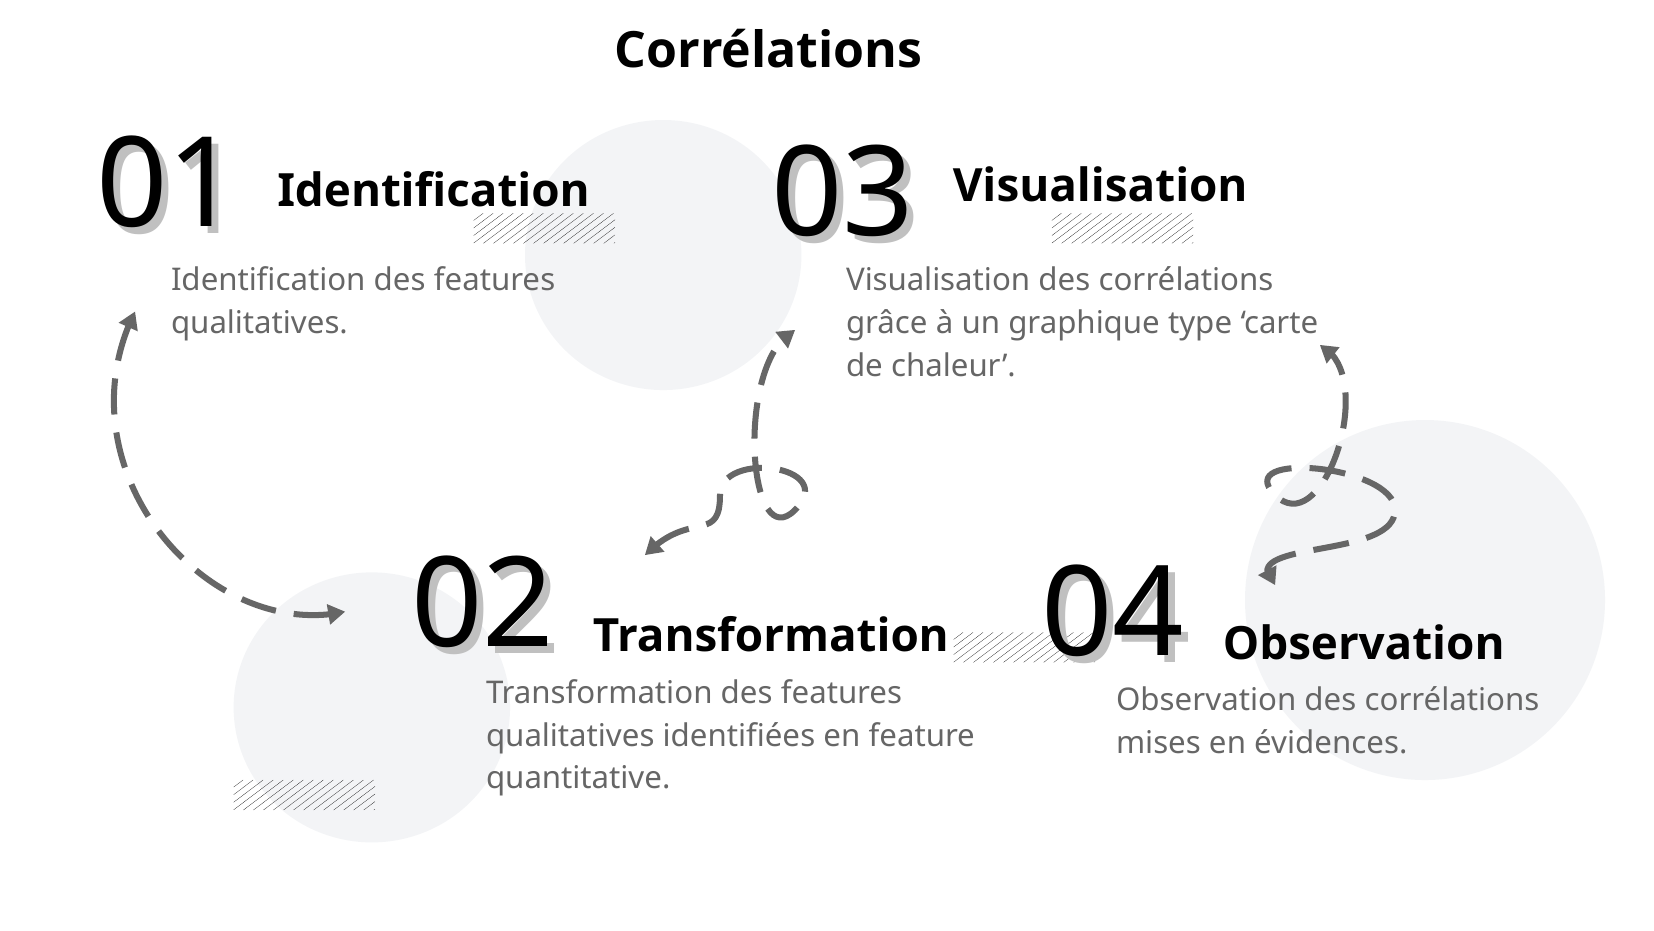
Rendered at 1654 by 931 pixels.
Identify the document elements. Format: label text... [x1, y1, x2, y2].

text_box Transformation [578, 595, 976, 676]
text_box Observation [1208, 602, 1538, 681]
text_box 03 [756, 94, 937, 281]
text_box Identification des features qualitatives. [156, 250, 682, 436]
text_box Corrélations [562, 10, 975, 75]
text_box 01 [81, 85, 262, 271]
text_box Transformation des features qualitatives identifiées en feature quantitative. [471, 662, 997, 849]
text_box Visualisation [938, 145, 1276, 223]
text_box 04 [1026, 514, 1207, 701]
text_box Observation des corrélations mises en évidences. [1101, 670, 1627, 856]
text_box Visualisation des corrélations grâce à un graphique type ‘carte de chaleur’. [831, 250, 1357, 436]
text_box 02 [396, 505, 577, 691]
text_box Identification [262, 150, 676, 228]
